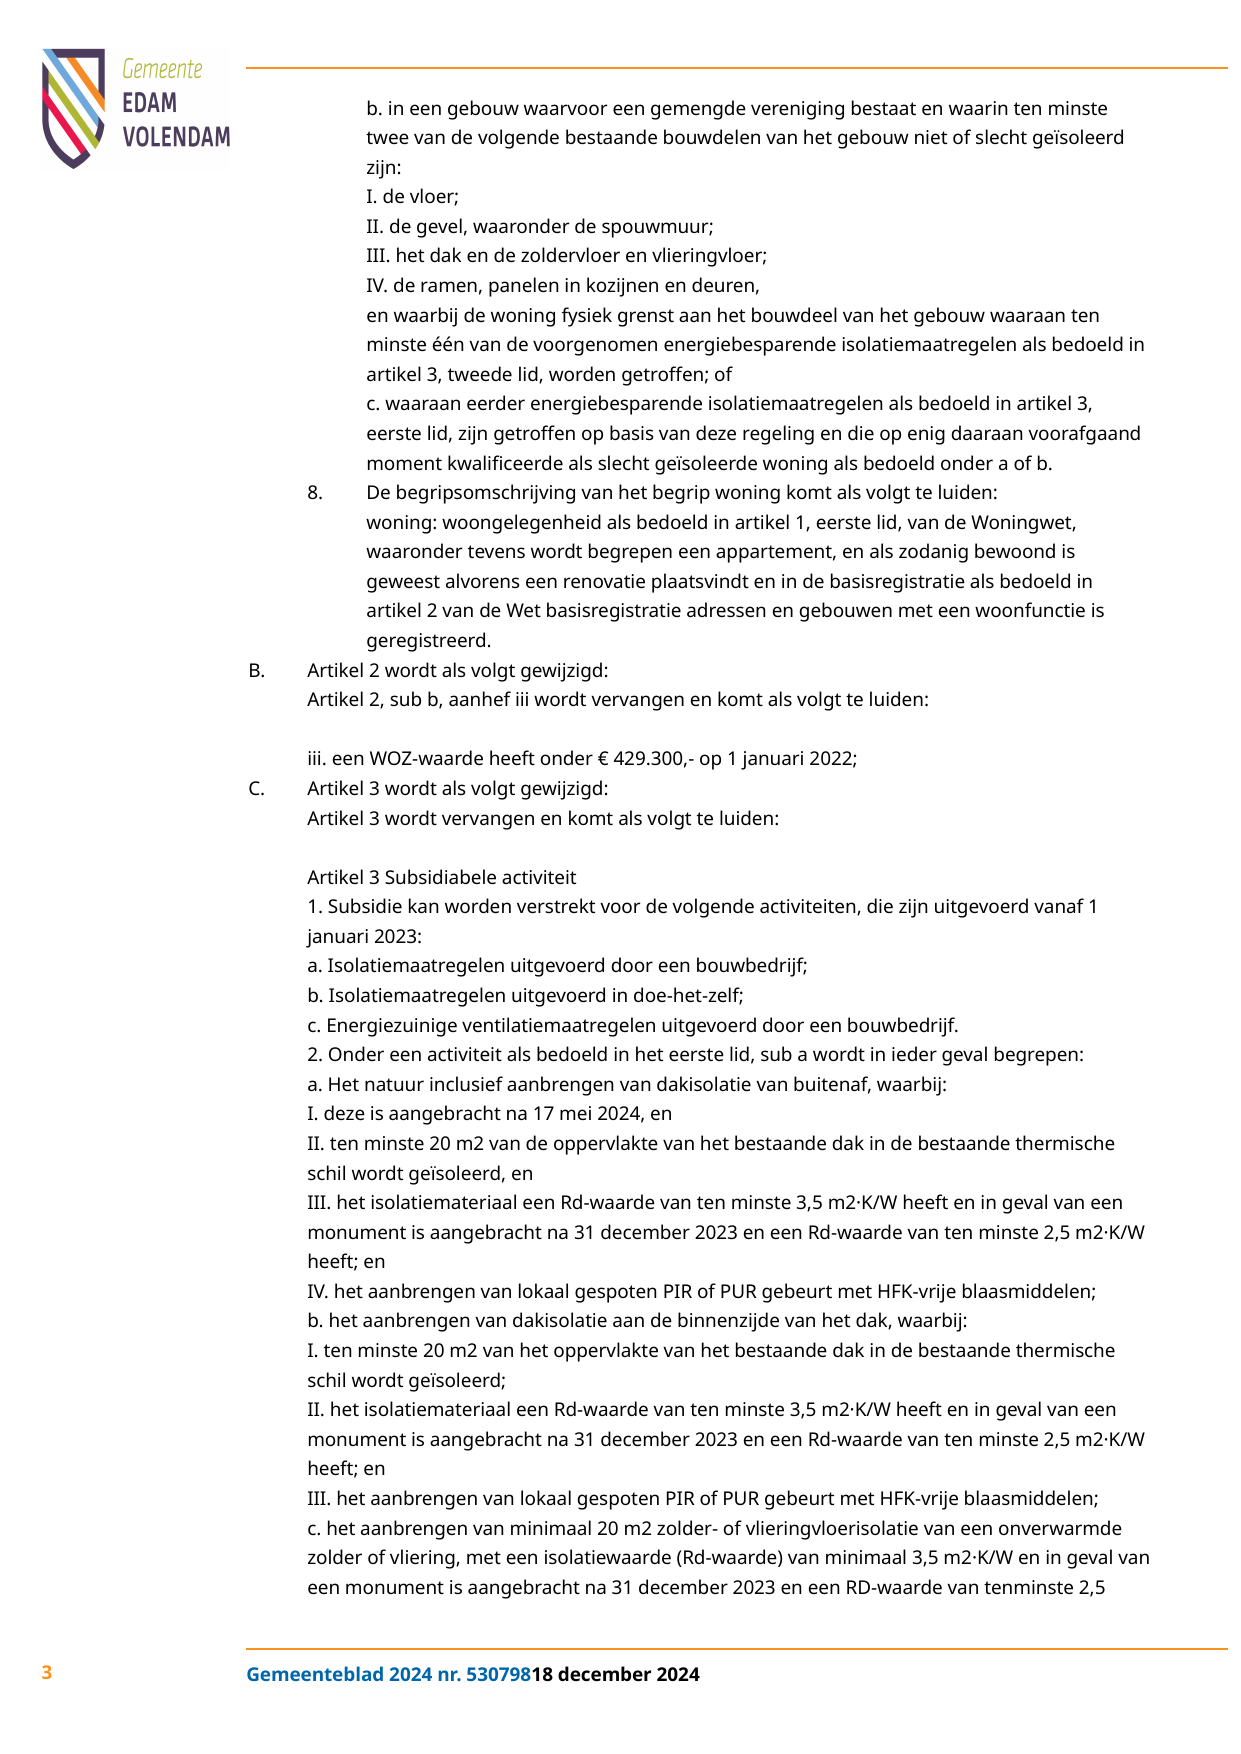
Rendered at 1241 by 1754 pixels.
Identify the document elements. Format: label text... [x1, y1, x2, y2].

list Artikel 3 Subsidiabele activiteit [248, 864, 1152, 890]
list Artikel 2, sub b, aanhef iii wordt vervangen en komt als volgt te luiden: [248, 686, 1152, 712]
list b. het aanbrengen van dakisolatie aan de binnenzijde van het dak, waarbij: [248, 1308, 1152, 1333]
list c. waaraan eerder energiebesparende isolatiemaatregelen als bedoeld in artikel 3, eerste lid, zijn getroffen op basis van deze regeling en die op enig daaraan voorafgaand moment kwalificeerde als slecht geïsoleerde woning als bedoeld onder a of b. [307, 391, 1152, 476]
list I. de vloer; [307, 183, 1152, 209]
list I. deze is aangebracht na 17 mei 2024, en [248, 1101, 1152, 1126]
list c. het aanbrengen van minimaal 20 m2 zolder- of vlieringvloerisolatie van een onverwarmde zolder of vliering, met een isolatiewaarde (Rd-waarde) van minimaal 3,5 m2·K/W en in geval van een monument is aangebracht na 31 december 2023 en een RD-waarde van tenminste 2,5 [248, 1515, 1152, 1600]
list woning: woongelegenheid als bedoeld in artikel 1, eerste lid, van de Woningwet, waaronder tevens wordt begrepen een appartement, en als zodanig bewoond is geweest alvorens een renovatie plaatsvindt en in de basisregistratie als bedoeld in artikel 2 van de Wet basisregistratie adressen en gebouwen met een woonfunctie is geregistreerd. [307, 509, 1152, 653]
list c. Energiezuinige ventilatiemaatregelen uitgevoerd door een bouwbedrijf. [248, 1012, 1152, 1038]
list a. Het natuur inclusief aanbrengen van dakisolatie van buitenaf, waarbij: [248, 1071, 1152, 1097]
list 1. Subsidie kan worden verstrekt voor de volgende activiteiten, die zijn uitgevoerd vanaf 1 januari 2023: [248, 893, 1152, 949]
list Artikel 2 wordt als volgt gewijzigd: [248, 657, 1152, 683]
list Artikel 3 wordt vervangen en komt als volgt te luiden: [248, 805, 1152, 831]
list I. ten minste 20 m2 van het oppervlakte van het bestaande dak in de bestaande thermische schil wordt geïsoleerd; [248, 1337, 1152, 1393]
list b. Isolatiemaatregelen uitgevoerd in doe-het-zelf; [248, 982, 1152, 1008]
list III. het isolatiemateriaal een Rd-waarde van ten minste 3,5 m2·K/W heeft en in geval van een monument is aangebracht na 31 december 2023 en een Rd-waarde van ten minste 2,5 m2·K/W heeft; en [248, 1189, 1152, 1274]
list b. in een gebouw waarvoor een gemengde vereniging bestaat en waarin ten minste twee van de volgende bestaande bouwdelen van het gebouw niet of slecht geïsoleerd zijn: [307, 95, 1152, 180]
list IV. de ramen, panelen in kozijnen en deuren, [307, 272, 1152, 298]
picture [41, 47, 231, 172]
list 2. Onder een activiteit als bedoeld in het eerste lid, sub a wordt in ieder geval begrepen: [248, 1041, 1152, 1067]
list a. Isolatiemaatregelen uitgevoerd door een bouwbedrijf; [248, 953, 1152, 978]
list De begripsomschrijving van het begrip woning komt als volgt te luiden: [307, 479, 1152, 505]
list II. het isolatiemateriaal een Rd-waarde van ten minste 3,5 m2·K/W heeft en in geval van een monument is aangebracht na 31 december 2023 en een Rd-waarde van ten minste 2,5 m2·K/W heeft; en [248, 1396, 1152, 1481]
list III. het dak en de zoldervloer en vlieringvloer; [307, 243, 1152, 268]
list Artikel 3 wordt als volgt gewijzigd: [248, 775, 1152, 801]
list III. het aanbrengen van lokaal gespoten PIR of PUR gebeurt met HFK-vrije blaasmiddelen; [248, 1485, 1152, 1511]
list iii. een WOZ-waarde heeft onder € 429.300,- op 1 januari 2022; [248, 746, 1152, 771]
list II. ten minste 20 m2 van de oppervlakte van het bestaande dak in de bestaande thermische schil wordt geïsoleerd, en [248, 1130, 1152, 1186]
list II. de gevel, waaronder de spouwmuur; [307, 213, 1152, 239]
list en waarbij de woning fysiek grenst aan het bouwdeel van het gebouw waaraan ten minste één van de voorgenomen energiebesparende isolatiemaatregelen als bedoeld in artikel 3, tweede lid, worden getroffen; of [307, 302, 1152, 387]
list IV. het aanbrengen van lokaal gespoten PIR of PUR gebeurt met HFK-vrije blaasmiddelen; [248, 1278, 1152, 1304]
